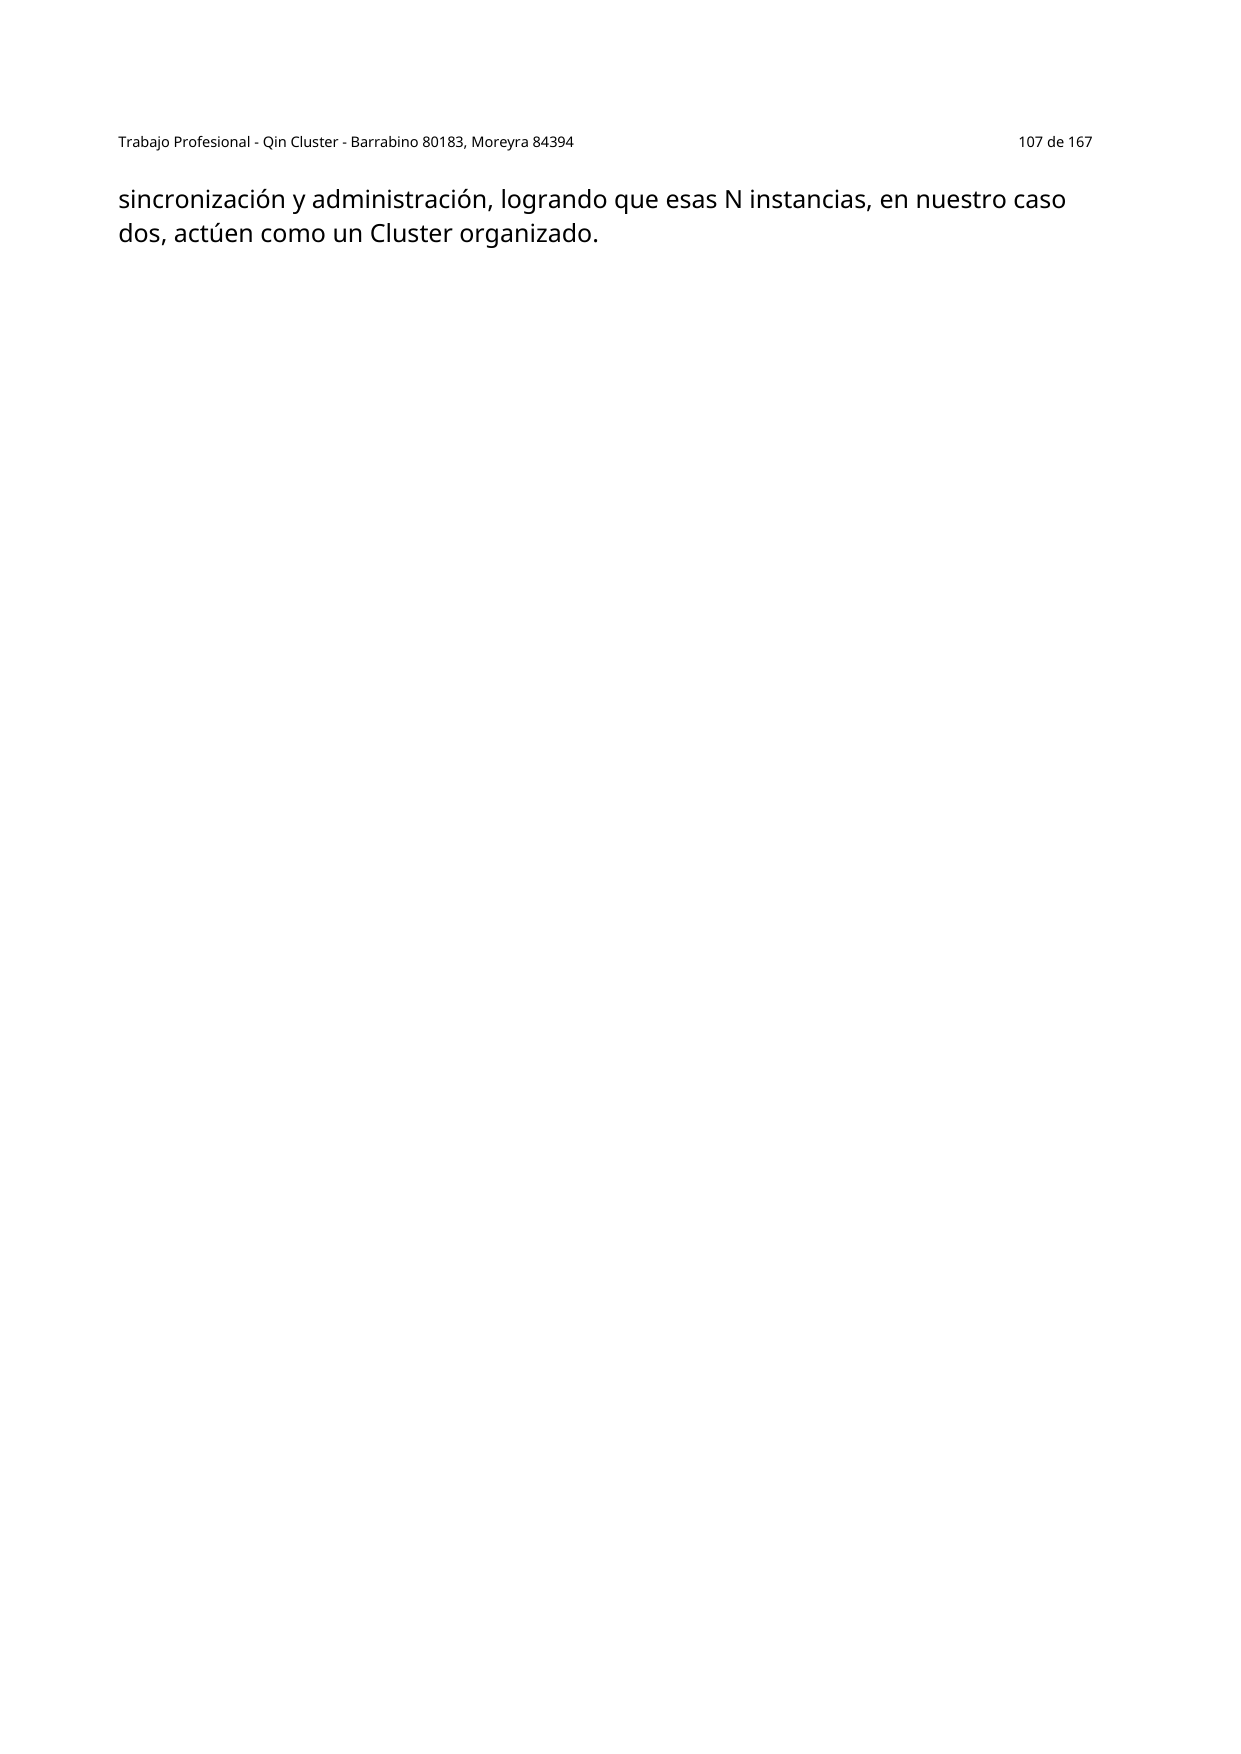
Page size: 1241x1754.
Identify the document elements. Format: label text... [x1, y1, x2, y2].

text sincronización y administración, logrando que esas N instancias, en nuestro caso dos, actúen como un Cluster organizado. [118, 182, 1122, 250]
